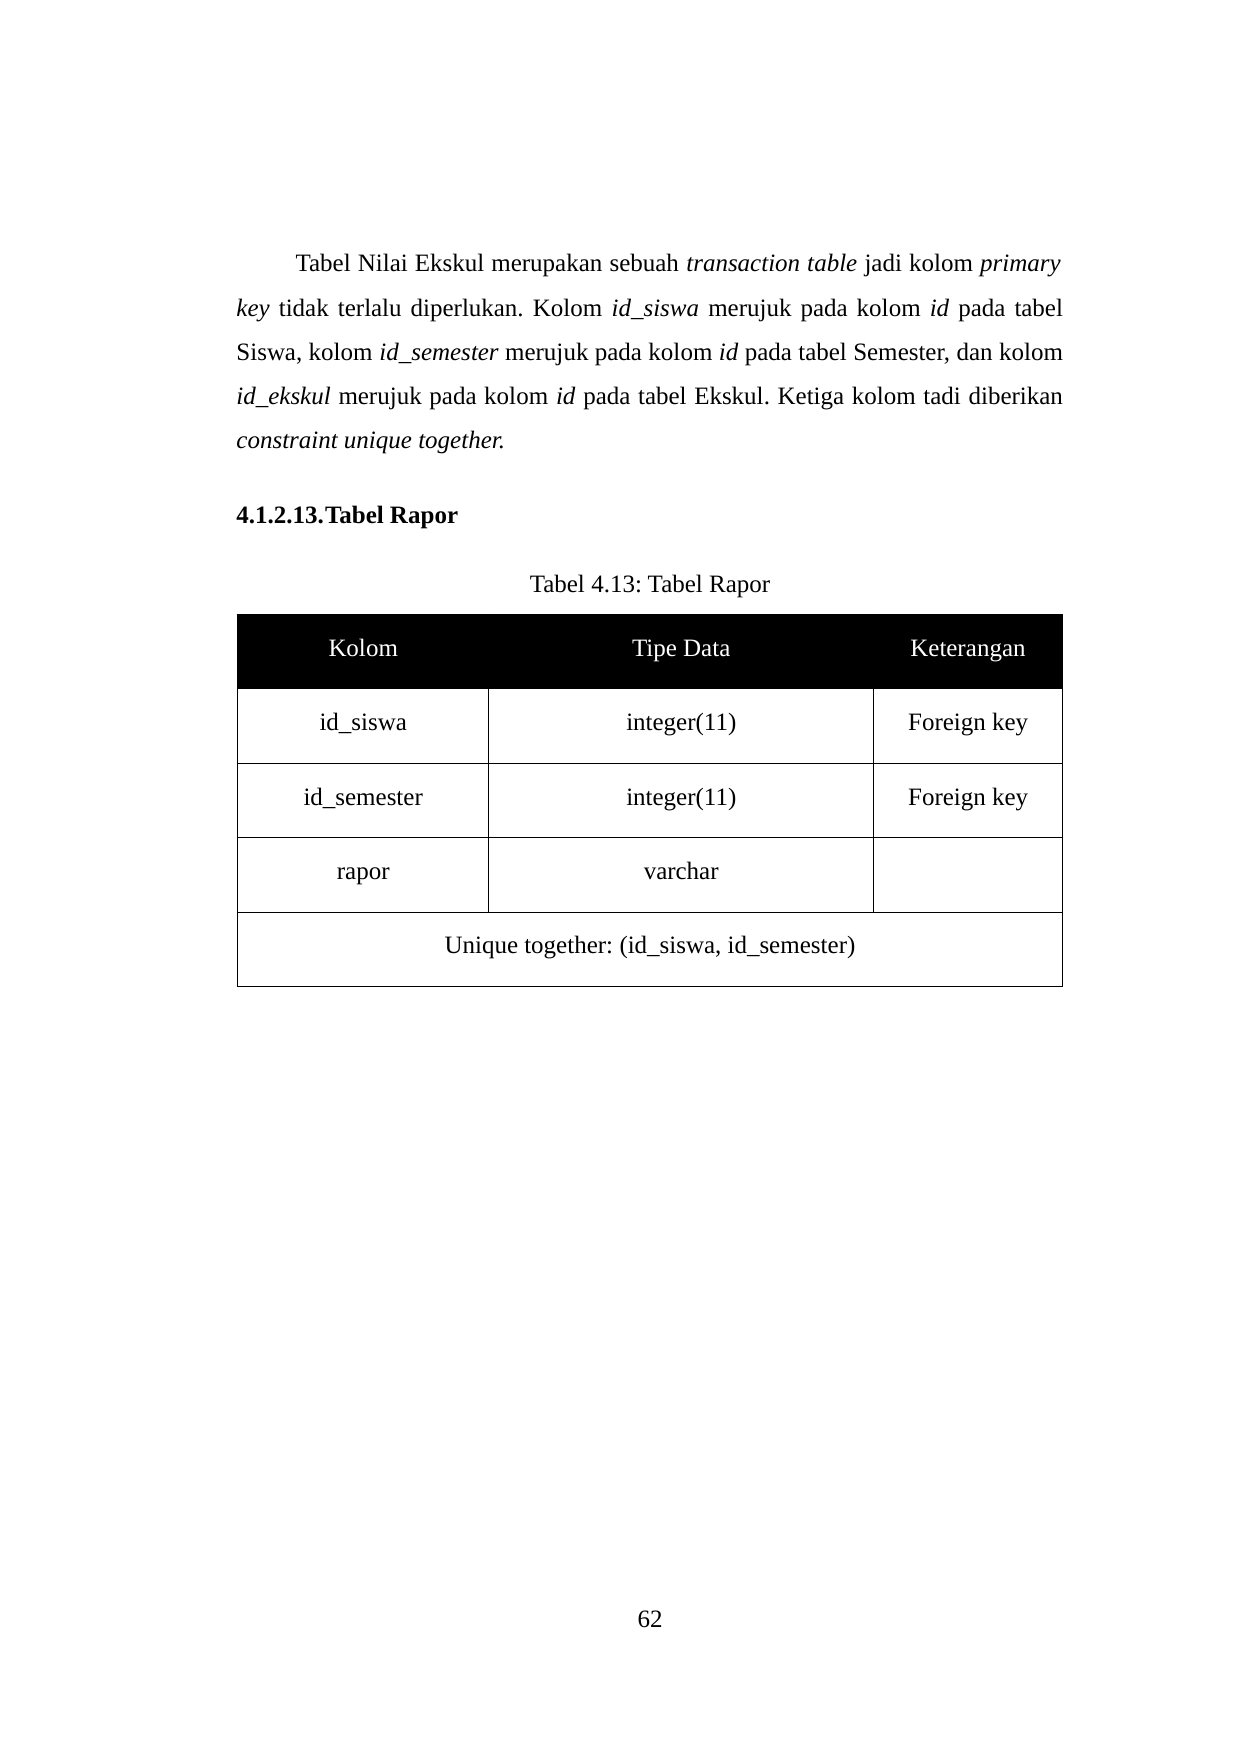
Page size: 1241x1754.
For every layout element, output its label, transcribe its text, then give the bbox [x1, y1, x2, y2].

table_cell id_siswa [238, 689, 488, 763]
table_cell integer(11) [489, 689, 873, 763]
text Tabel 4.13: Tabel Rapor [236, 557, 1063, 601]
table_header Kolom [238, 615, 488, 688]
subtitle Tabel Rapor [236, 488, 1063, 532]
table_cell varchar [489, 838, 873, 912]
table_cell Unique together: (id_siswa, id_semester) [238, 913, 1062, 986]
table_cell Foreign key [874, 689, 1062, 763]
text Tabel Nilai Ekskul merupakan sebuah transaction table jadi kolom primary key tidak terlalu diperlukan. Kolom id_siswa merujuk pada kolom id pada tabel Siswa, kolom id_semester merujuk pada kolom id pada tabel Semester, dan kolom id_ekskul merujuk pada kolom id pada tabel Ekskul. Ketiga kolom tadi diberikan constraint unique together. [236, 236, 1063, 458]
table_cell id_semester [238, 764, 488, 837]
table_cell [874, 838, 1062, 912]
table_cell Foreign key [874, 764, 1062, 837]
table_cell rapor [238, 838, 488, 912]
table_cell integer(11) [489, 764, 873, 837]
table_header Tipe Data [489, 615, 873, 688]
table_header Keterangan [874, 615, 1062, 688]
